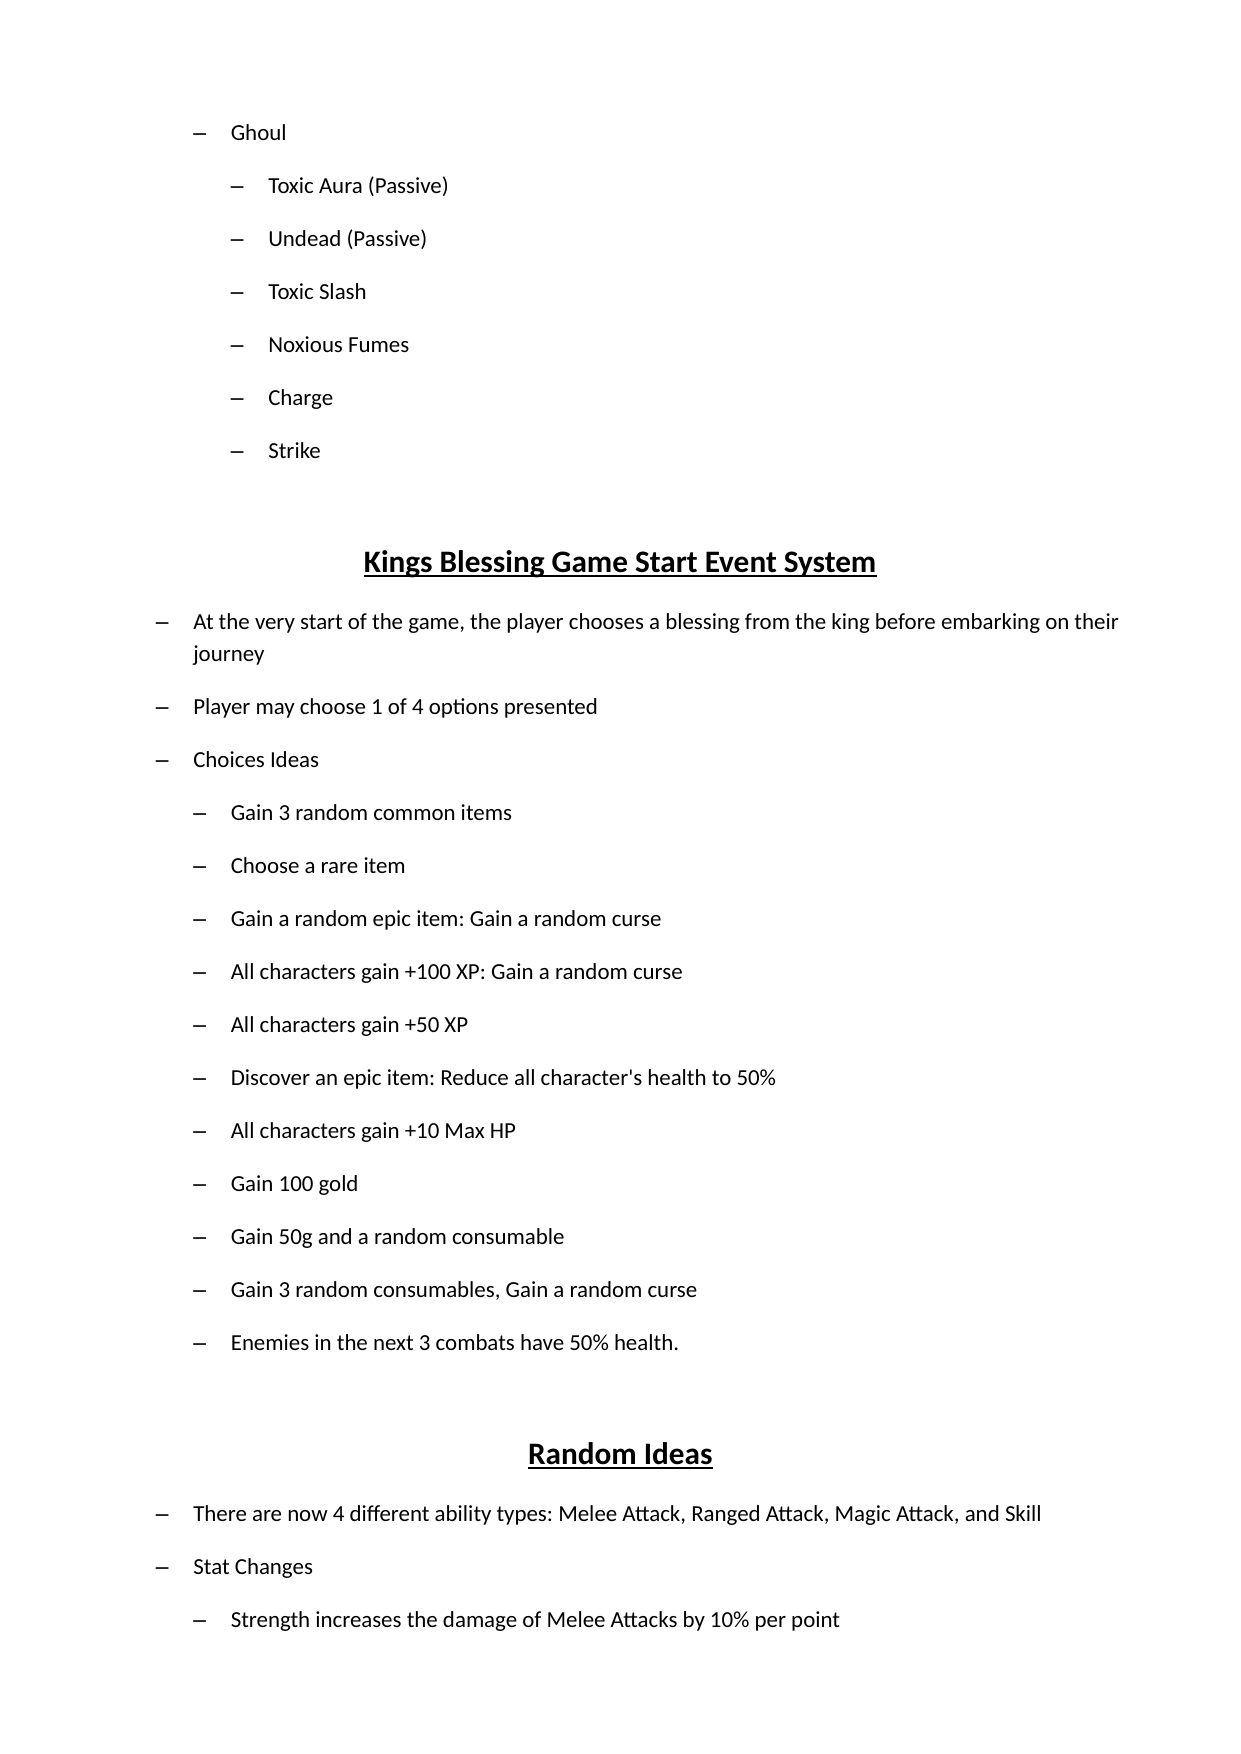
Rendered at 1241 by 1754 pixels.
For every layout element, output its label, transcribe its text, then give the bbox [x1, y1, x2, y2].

list All characters gain +50 XP [193, 1010, 1122, 1038]
list Enemies in the next 3 combats have 50% health. [193, 1328, 1122, 1356]
list Gain 100 gold [193, 1169, 1122, 1197]
list Player may choose 1 of 4 options presented [156, 692, 1122, 720]
list Strength increases the damage of Melee Attacks by 10% per point [193, 1605, 1122, 1633]
list Toxic Aura (Passive) [231, 171, 1122, 199]
list Ghoul [193, 118, 1122, 146]
list Charge [231, 383, 1122, 411]
list Strike [231, 436, 1122, 464]
list Gain 50g and a random consumable [193, 1222, 1122, 1250]
list At the very start of the game, the player chooses a blessing from the king before embarking on their journey [156, 607, 1122, 667]
list All characters gain +10 Max HP [193, 1116, 1122, 1144]
list Gain a random epic item: Gain a random curse [193, 904, 1122, 932]
list Choose a rare item [193, 851, 1122, 879]
list Gain 3 random consumables, Gain a random curse [193, 1275, 1122, 1303]
list Discover an epic item: Reduce all character's health to 50% [193, 1063, 1122, 1091]
list Gain 3 random common items [193, 798, 1122, 826]
list Stat Changes [156, 1552, 1122, 1580]
list Undead (Passive) [231, 224, 1122, 252]
list There are now 4 different ability types: Melee Attack, Ranged Attack, Magic Attack, and Skill [156, 1499, 1122, 1527]
text Random Ideas [118, 1434, 1122, 1472]
list Choices Ideas [156, 745, 1122, 773]
list All characters gain +100 XP: Gain a random curse [193, 957, 1122, 985]
list Noxious Fumes [231, 330, 1122, 358]
text Kings Blessing Game Start Event System [118, 542, 1122, 580]
list Toxic Slash [231, 277, 1122, 305]
